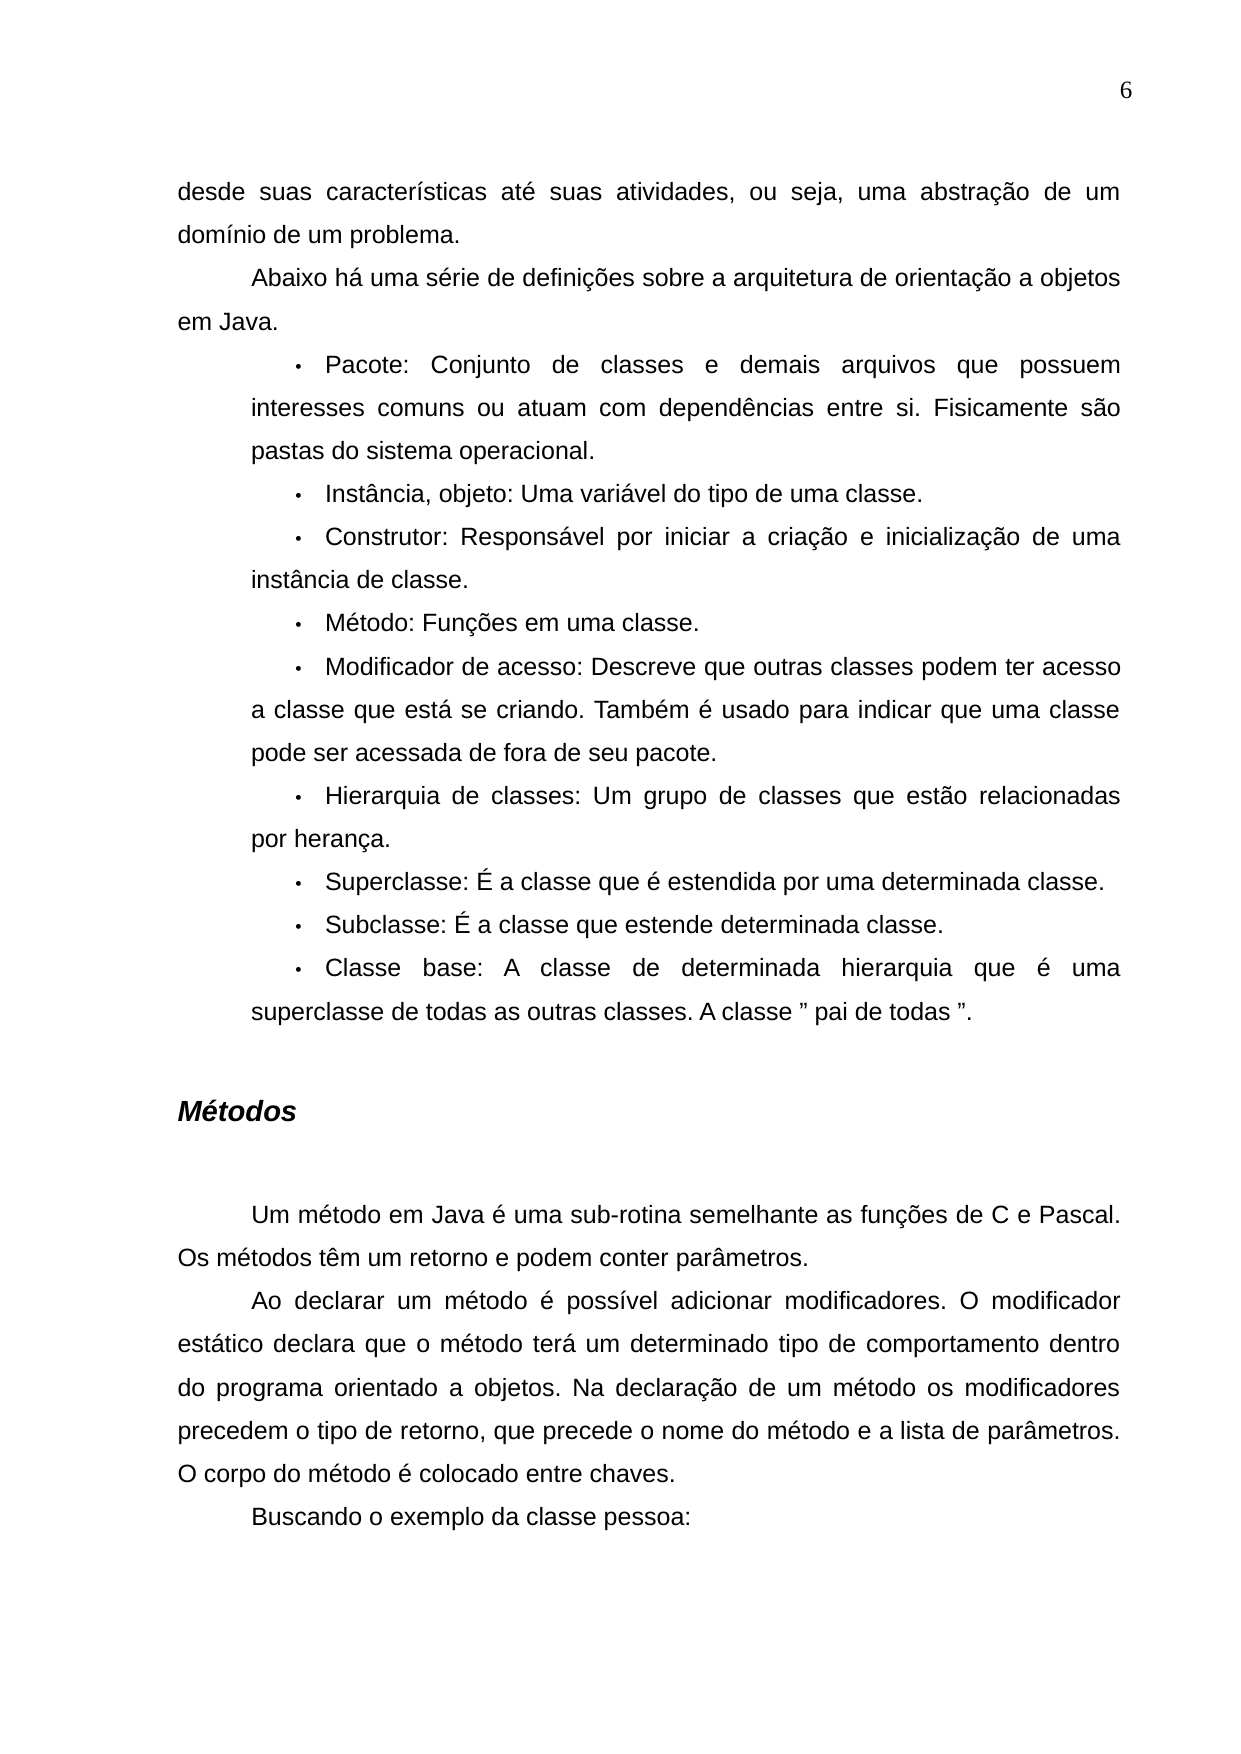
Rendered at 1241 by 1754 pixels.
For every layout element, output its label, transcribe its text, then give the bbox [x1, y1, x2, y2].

list Classe base: A classe de determinada hierarquia que é uma superclasse de todas as outras classes. A classe ” pai de todas ”. [221, 953, 1122, 1025]
text Buscando o exemplo da classe pessoa: [177, 1502, 1122, 1531]
subtitle Métodos [177, 1094, 1122, 1128]
list Superclasse: É a classe que é estendida por uma determinada classe. [221, 867, 1122, 896]
list Subclasse: É a classe que estende determinada classe. [221, 910, 1122, 939]
list Pacote: Conjunto de classes e demais arquivos que possuem interesses comuns ou atuam com dependências entre si. Fisicamente são pastas do sistema operacional. [221, 350, 1122, 465]
list Método: Funções em uma classe. [221, 608, 1122, 637]
list Construtor: Responsável por iniciar a criação e inicialização de uma instância de classe. [221, 522, 1122, 594]
list Hierarquia de classes: Um grupo de classes que estão relacionadas por herança. [221, 781, 1122, 853]
list Modificador de acesso: Descreve que outras classes podem ter acesso a classe que está se criando. Também é usado para indicar que uma classe pode ser acessada de fora de seu pacote. [221, 652, 1122, 767]
list Instância, objeto: Uma variável do tipo de uma classe. [221, 479, 1122, 508]
text Abaixo há uma série de definições sobre a arquitetura de orientação a objetos em Java. [177, 263, 1122, 335]
text Ao declarar um método é possível adicionar modificadores. O modificador estático declara que o método terá um determinado tipo de comportamento dentro do programa orientado a objetos. Na declaração de um método os modificadores precedem o tipo de retorno, que precede o nome do método e a lista de parâmetros. O corpo do método é colocado entre chaves. [177, 1286, 1122, 1488]
text Um método em Java é uma sub-rotina semelhante as funções de C e Pascal. Os métodos têm um retorno e podem conter parâmetros. [177, 1200, 1122, 1272]
text desde suas características até suas atividades, ou seja, uma abstração de um domínio de um problema. [177, 177, 1122, 249]
